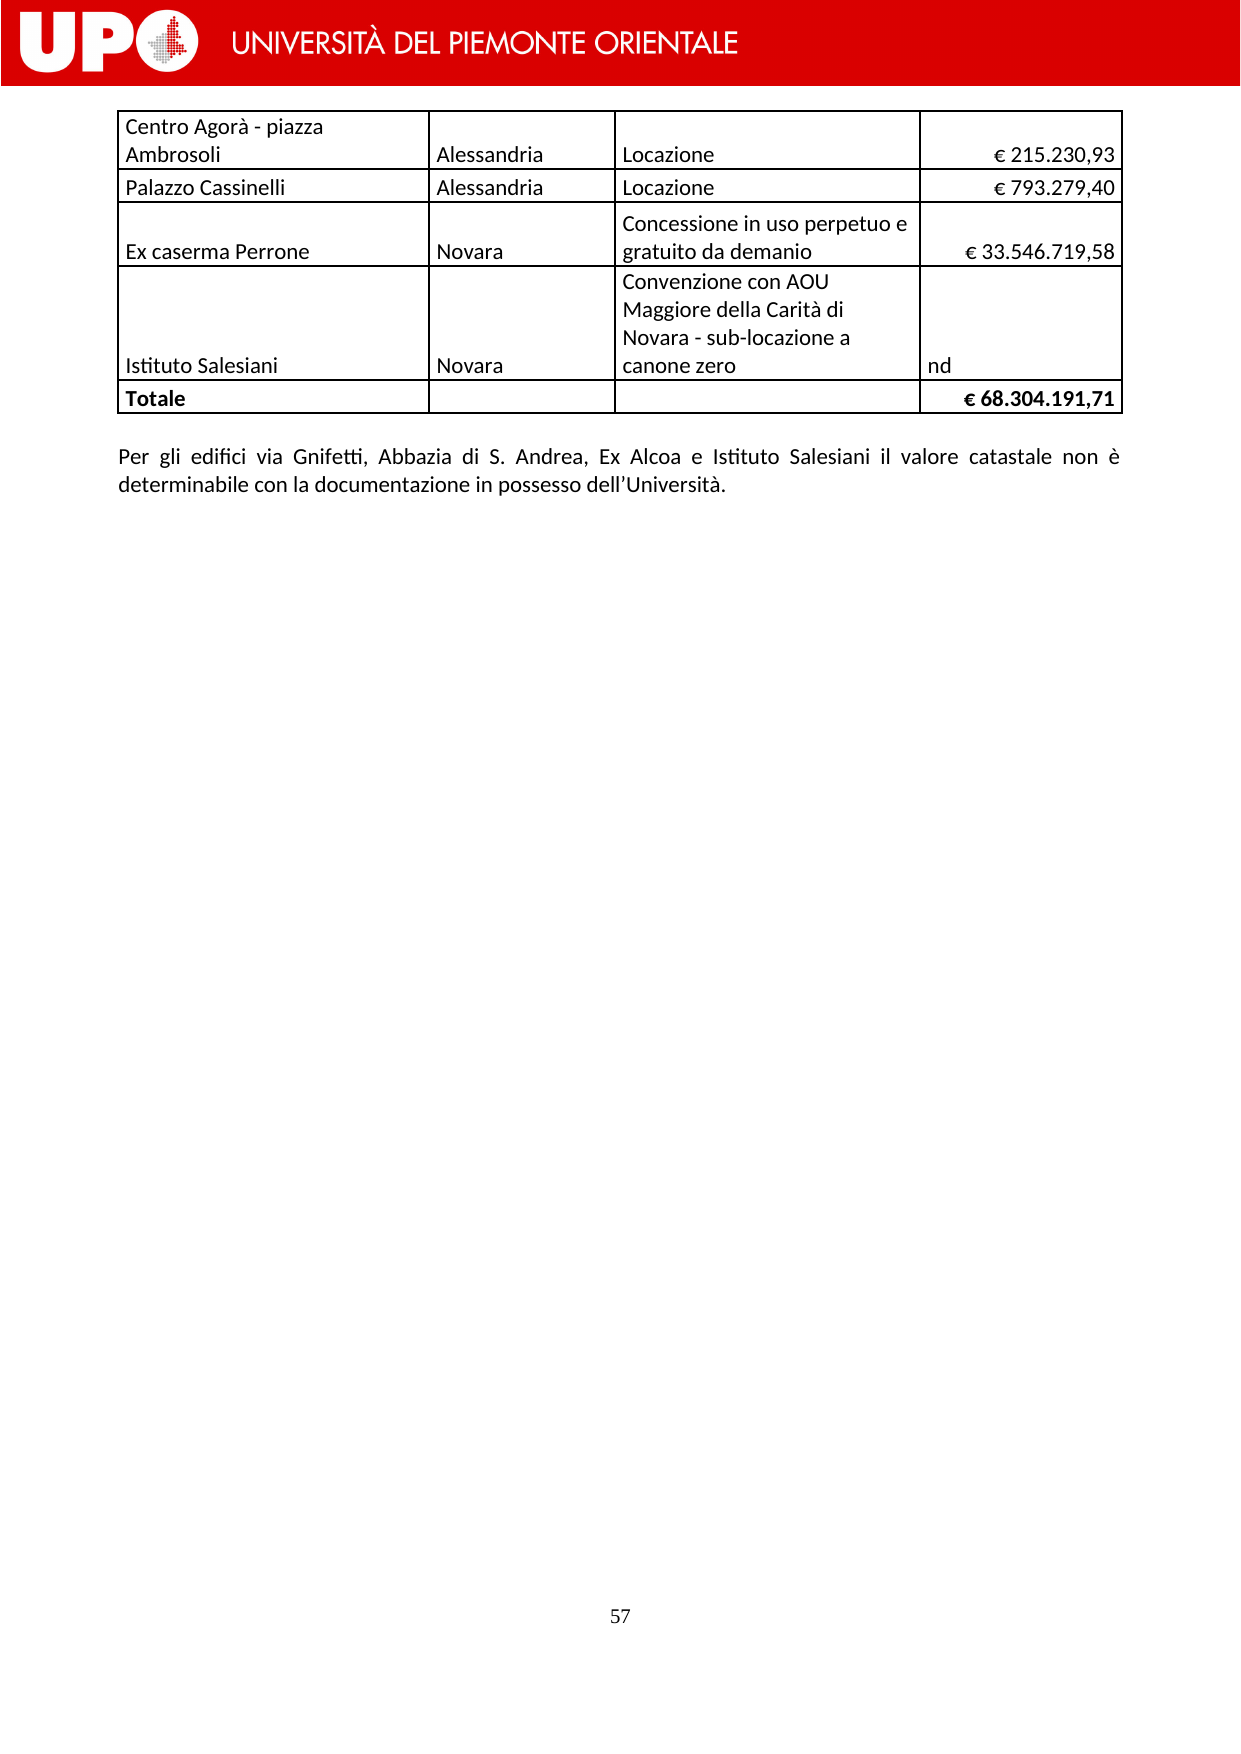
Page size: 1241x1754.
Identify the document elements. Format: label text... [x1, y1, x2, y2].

table_cell Convenzione con AOU Maggiore della Carità di Novara - sub-locazione a canone zero [616, 267, 919, 379]
table_cell [616, 381, 919, 412]
table_cell Locazione [616, 112, 919, 168]
table_cell € 68.304.191,71 [921, 381, 1121, 412]
table_cell € 33.546.719,58 [921, 203, 1121, 265]
table_cell Locazione [616, 170, 919, 201]
table_cell Totale [119, 381, 428, 412]
table_cell Novara [430, 203, 614, 265]
table_cell Ex caserma Perrone [119, 203, 428, 265]
table_cell Concessione in uso perpetuo e gratuito da demanio [616, 203, 919, 265]
table_cell € 793.279,40 [921, 170, 1121, 201]
table_cell € 215.230,93 [921, 112, 1121, 168]
table_cell [430, 381, 614, 412]
table_cell Centro Agorà - piazza Ambrosoli [119, 112, 428, 168]
table_cell Istituto Salesiani [119, 267, 428, 379]
table_cell Alessandria [430, 112, 614, 168]
table_cell Palazzo Cassinelli [119, 170, 428, 201]
table_cell Novara [430, 267, 614, 379]
table_cell Alessandria [430, 170, 614, 201]
text Per gli edifici via Gnifetti, Abbazia di S. Andrea, Ex Alcoa e Istituto Salesiani il valore catastale non è determinabile con la documentazione in possesso dell’Università. [118, 442, 1122, 498]
table_cell nd [921, 267, 1121, 379]
